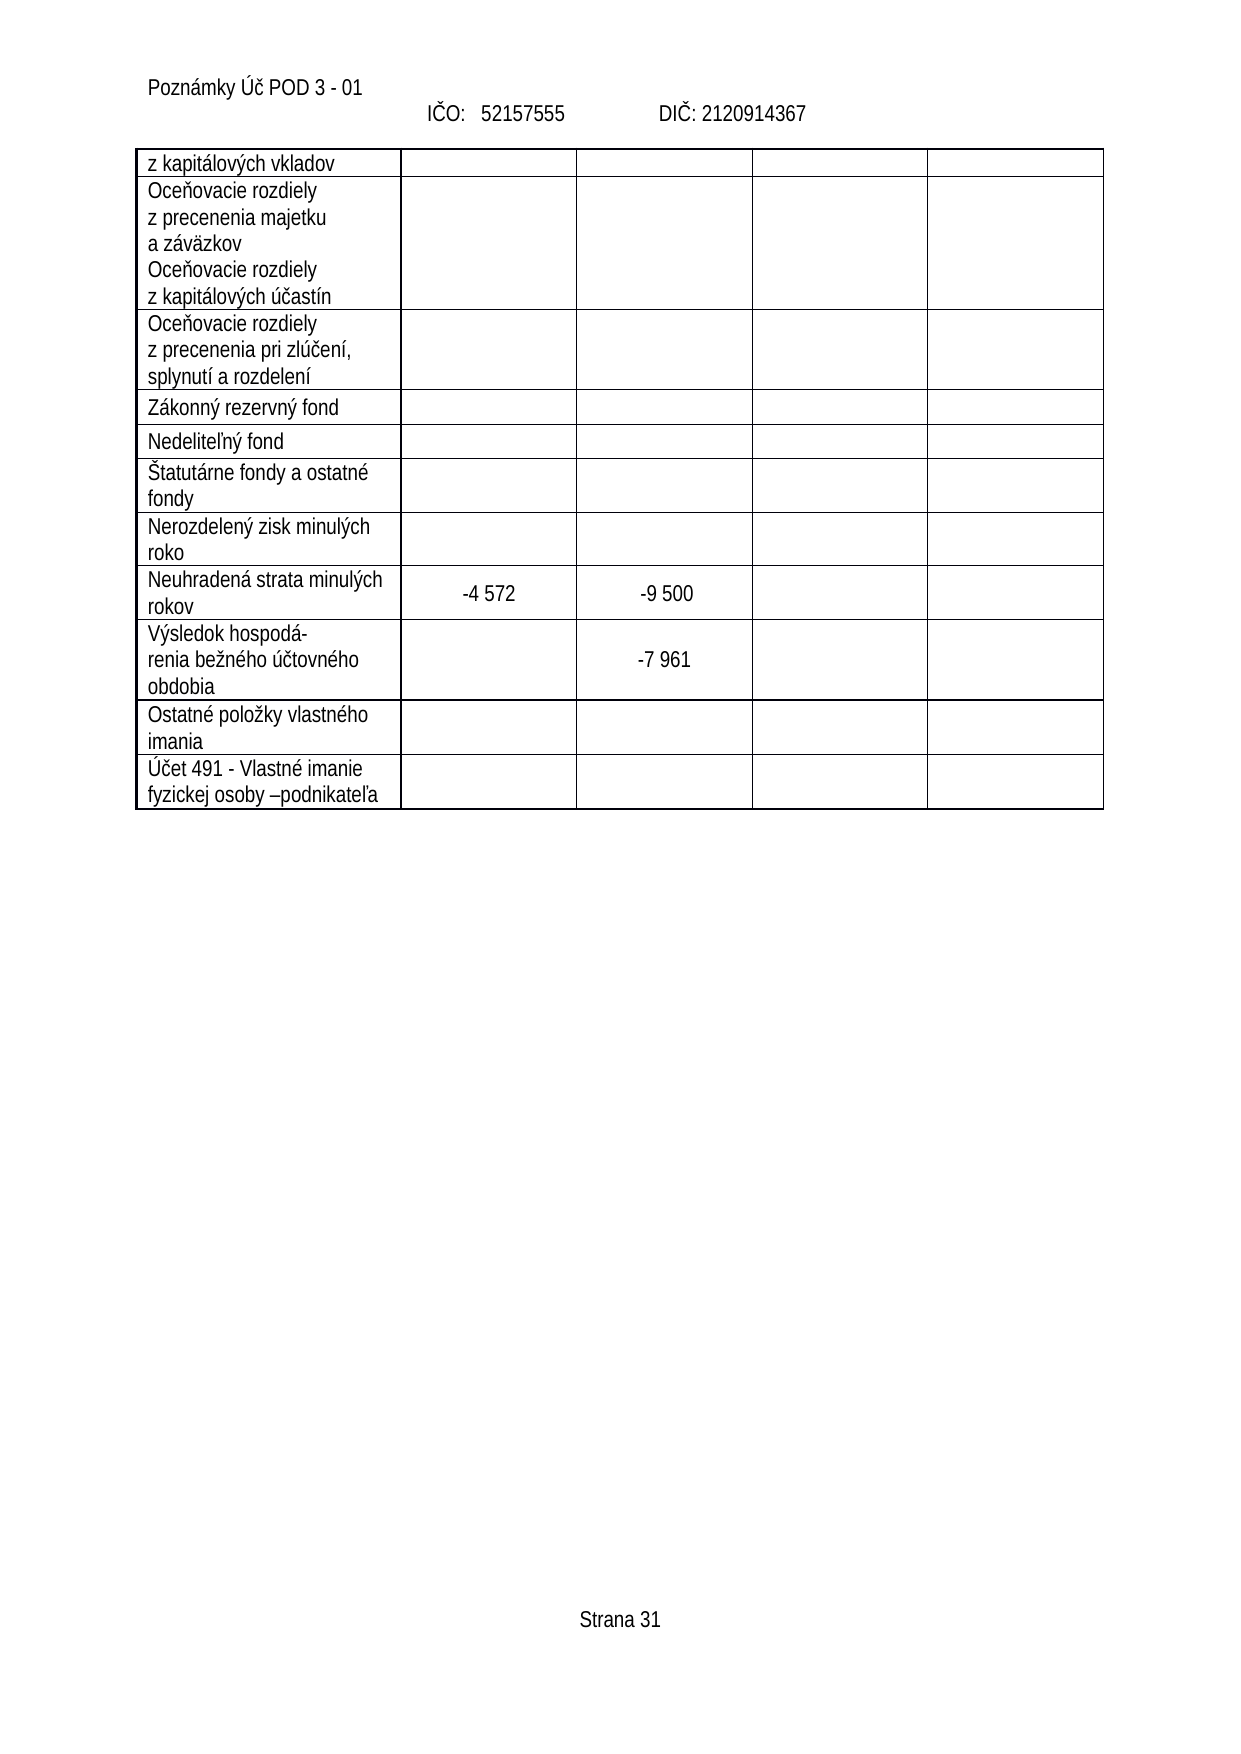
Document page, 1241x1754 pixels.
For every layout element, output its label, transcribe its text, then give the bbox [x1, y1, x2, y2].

table_cell z kapitálových vkladov [138, 150, 400, 176]
table_cell Nerozdelený zisk minulých roko [138, 513, 400, 565]
table_cell [928, 566, 1103, 619]
table_cell Štatutárne fondy a ostatné fondy [138, 459, 400, 512]
table_cell [928, 701, 1103, 754]
table_cell Účet 491 - Vlastné imanie fyzickej osoby –podnikateľa [138, 755, 400, 808]
table_cell [577, 425, 752, 458]
table_cell [577, 513, 752, 565]
table_cell [753, 150, 927, 176]
table_cell [928, 513, 1103, 565]
table_cell [753, 755, 927, 808]
table_cell [577, 390, 752, 423]
table_cell Oceňovacie rozdiely z precenenia majetku a záväzkov [138, 177, 400, 256]
table_cell [753, 566, 927, 619]
table_cell Neuhradená strata minulých rokov [138, 566, 400, 619]
table_cell [753, 425, 927, 458]
table_cell Ostatné položky vlastného imania [138, 701, 400, 754]
table_cell [753, 701, 927, 754]
table_cell [753, 256, 927, 309]
table_cell [928, 425, 1103, 458]
table_cell [753, 390, 927, 423]
table_cell [402, 620, 576, 699]
table_cell [753, 513, 927, 565]
table_cell [928, 177, 1103, 256]
table_cell -9 500 [577, 566, 752, 619]
table_cell [402, 310, 576, 389]
table_cell [928, 390, 1103, 423]
table_cell [577, 701, 752, 754]
table_cell Výsledok hospodá-renia bežného účtovného obdobia [138, 620, 400, 699]
table_cell [402, 425, 576, 458]
table_cell [577, 177, 752, 256]
table_cell [577, 256, 752, 309]
table_cell [402, 256, 576, 309]
table_cell Oceňovacie rozdiely z kapitálových účastín [138, 256, 400, 309]
table_cell [753, 620, 927, 699]
table_cell [928, 310, 1103, 389]
table_cell [577, 150, 752, 176]
table_cell [402, 459, 576, 512]
table_cell [577, 755, 752, 808]
table_cell [402, 755, 576, 808]
table_cell Oceňovacie rozdiely z precenenia pri zlúčení, splynutí a rozdelení [138, 310, 400, 389]
table_cell [577, 459, 752, 512]
table_cell Nedeliteľný fond [138, 425, 400, 458]
table_cell [577, 310, 752, 389]
table_cell [402, 150, 576, 176]
table_cell [928, 459, 1103, 512]
table_cell -4 572 [402, 566, 576, 619]
table_cell [402, 701, 576, 754]
table_cell [928, 256, 1103, 309]
table_cell [928, 150, 1103, 176]
table_cell -7 961 [577, 620, 752, 699]
table_cell [928, 755, 1103, 808]
table_cell [753, 177, 927, 256]
table_cell Zákonný rezervný fond [138, 390, 400, 423]
table_cell [928, 620, 1103, 699]
table_cell [402, 390, 576, 423]
table_cell [402, 513, 576, 565]
table_cell [753, 459, 927, 512]
table_cell [402, 177, 576, 256]
table_cell [753, 310, 927, 389]
